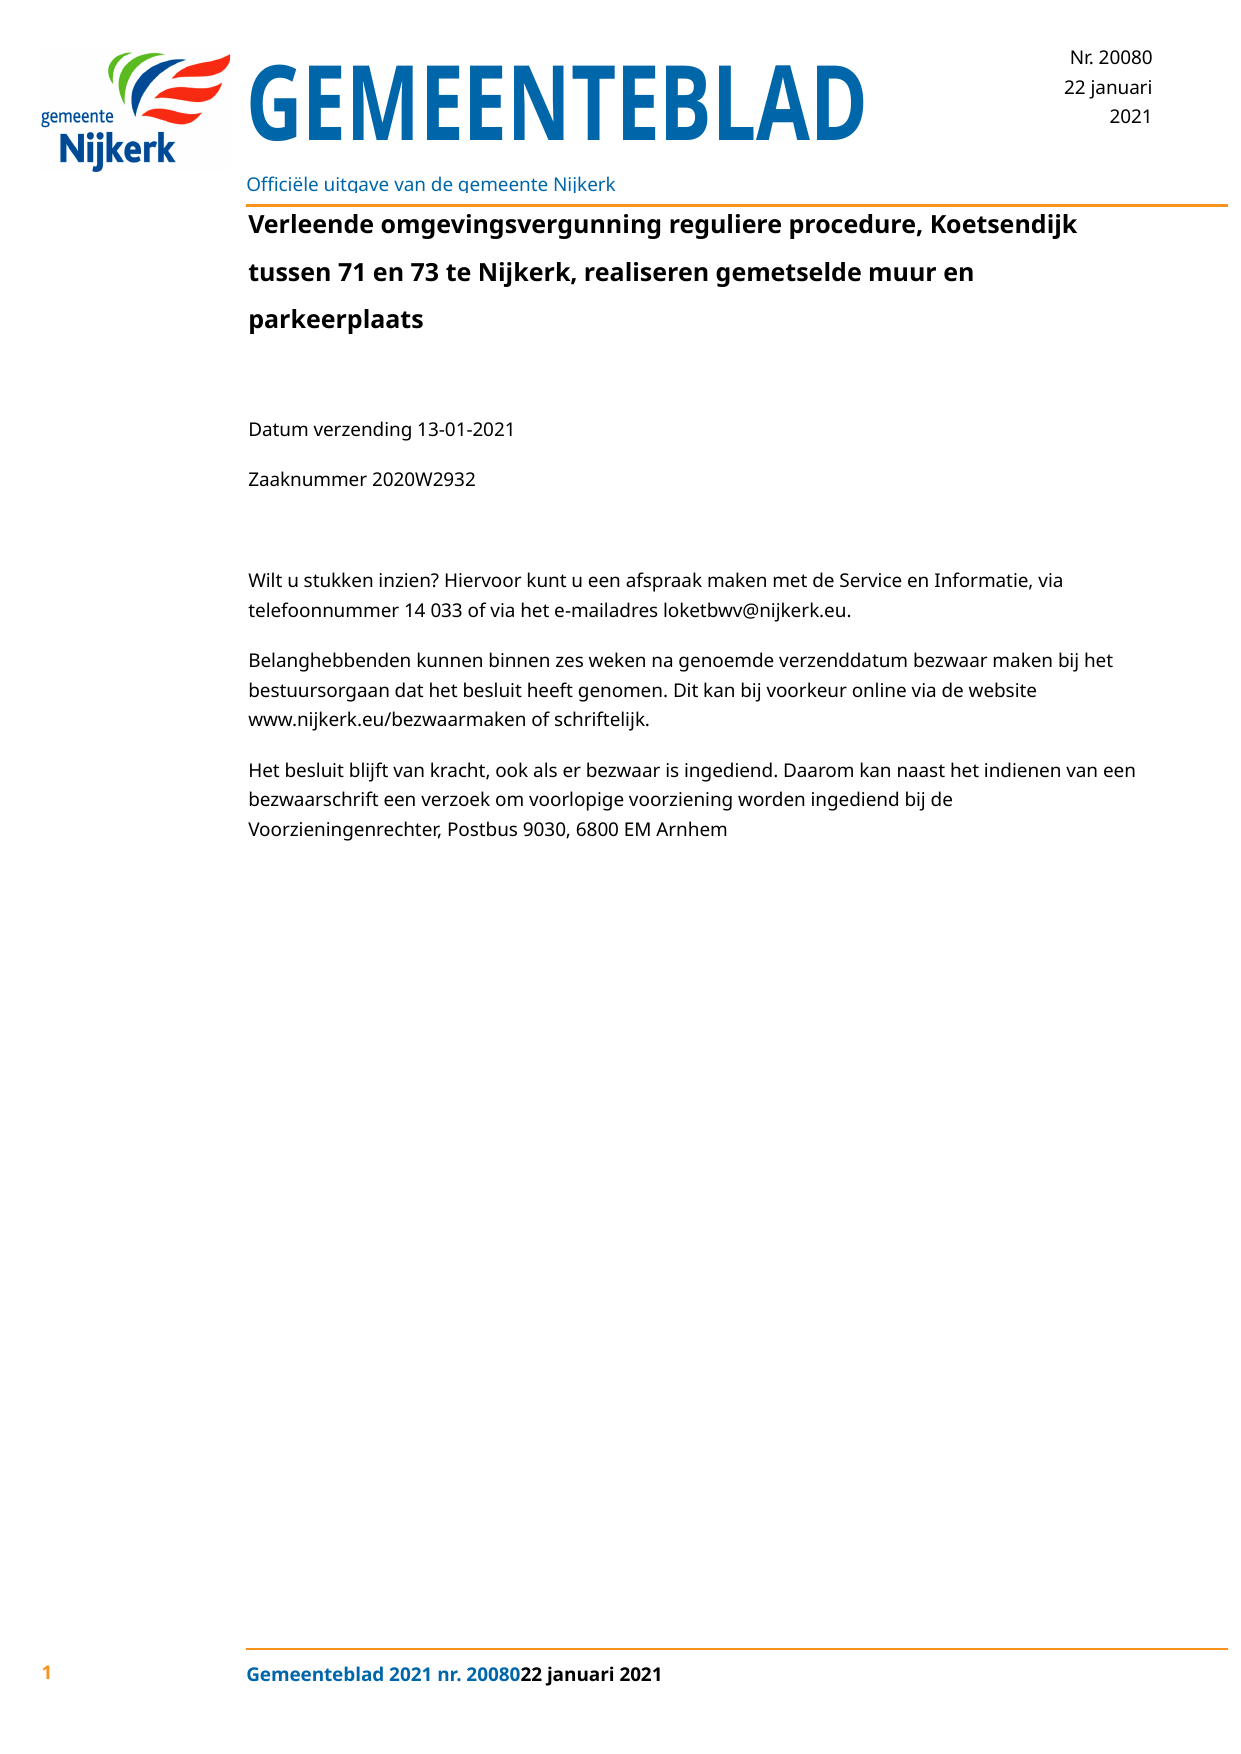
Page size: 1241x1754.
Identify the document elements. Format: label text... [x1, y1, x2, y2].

text Verleende omgevingsvergunning reguliere procedure, Koetsendijk tussen 71 en 73 te Nijkerk, realiseren gemetselde muur en parkeerplaats [248, 207, 1152, 336]
text Datum verzending 13-01-2021 [248, 416, 1152, 442]
text Wilt u stukken inzien? Hiervoor kunt u een afspraak maken met de Service en Informatie, via telefoonnummer 14 033 of via het e-mailadres loketbwv@nijkerk.eu. [248, 567, 1152, 622]
text Het besluit blijft van kracht, ook als er bezwaar is ingediend. Daarom kan naast het indienen van een bezwaarschrift een verzoek om voorlopige voorziening worden ingediend bij de Voorzieningenrechter, Postbus 9030, 6800 EM Arnhem [248, 757, 1152, 842]
text Belanghebbenden kunnen binnen zes weken na genoemde verzenddatum bezwaar maken bij het bestuursorgaan dat het besluit heeft genomen. Dit kan bij voorkeur online via de website www.nijkerk.eu/bezwaarmaken of schriftelijk. [248, 647, 1152, 732]
picture [41, 47, 231, 172]
text Zaaknummer 2020W2932 [248, 466, 1152, 492]
